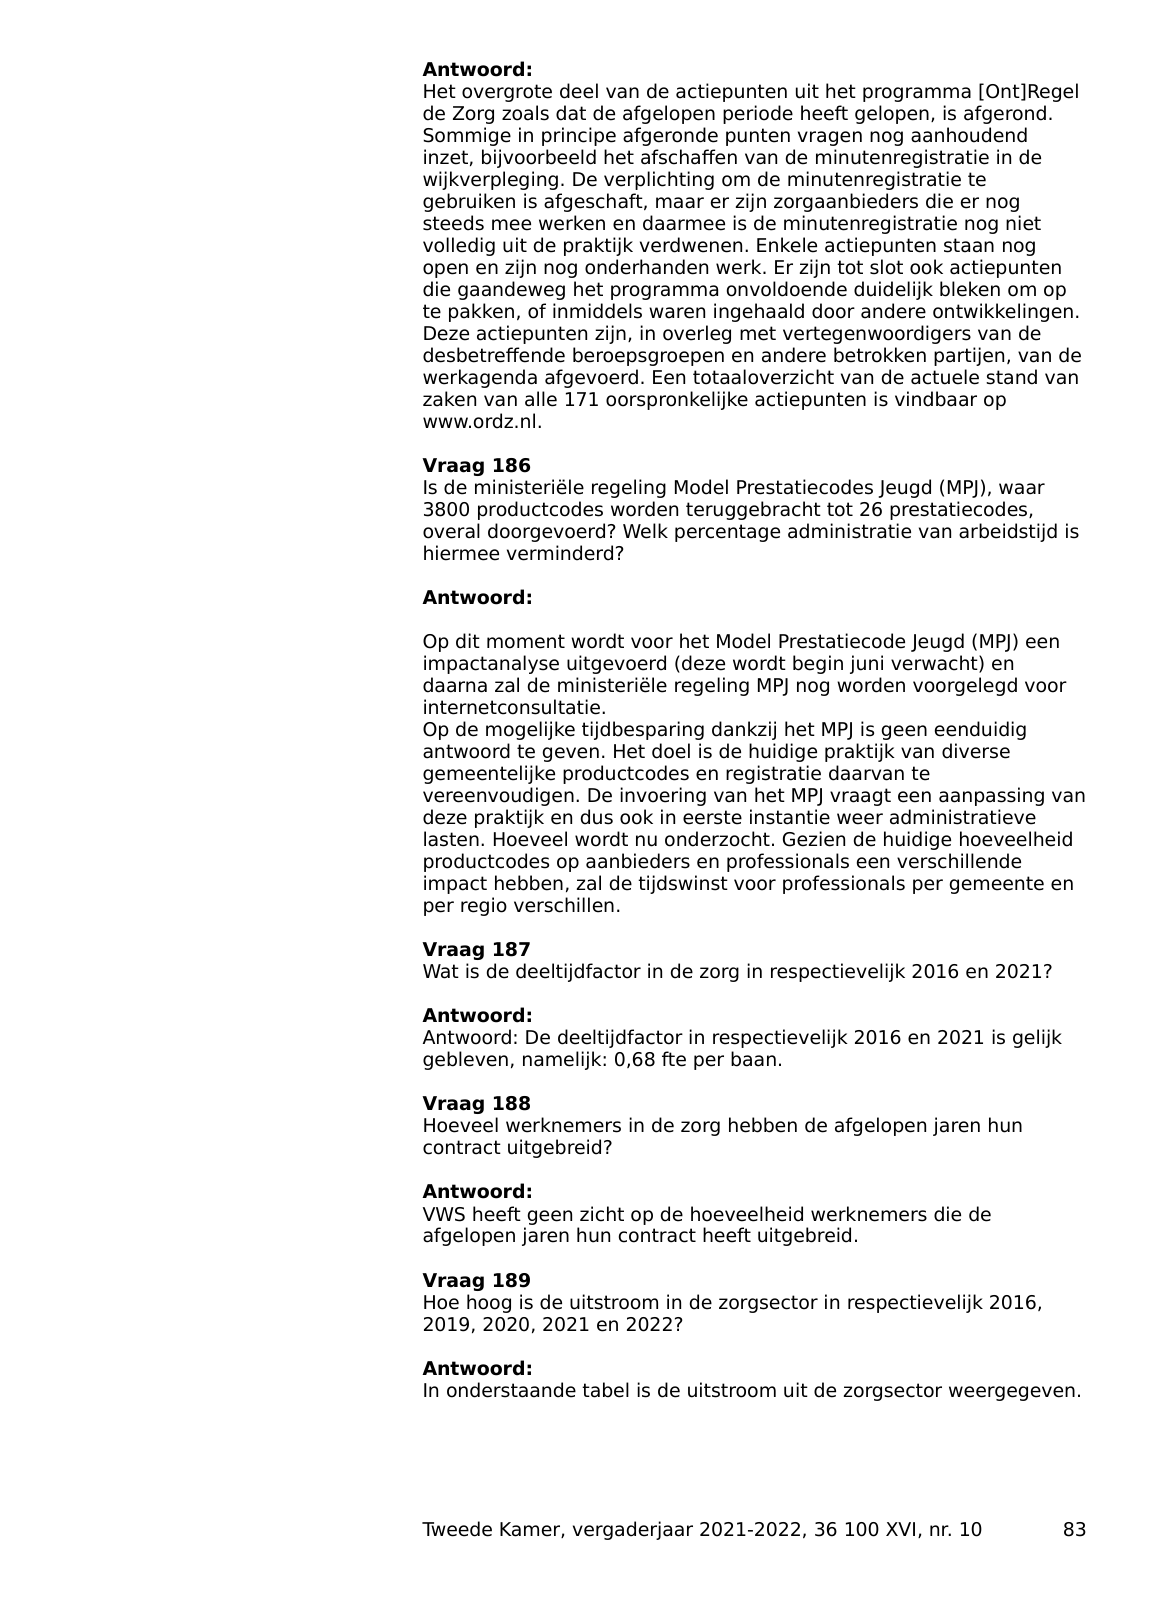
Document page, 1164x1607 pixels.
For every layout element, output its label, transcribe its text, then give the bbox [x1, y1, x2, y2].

subtitle Antwoord: [422, 59, 1087, 81]
subtitle Antwoord: [422, 1358, 1087, 1380]
subtitle Antwoord: [422, 1181, 1087, 1203]
subtitle Vraag 189 [422, 1269, 1087, 1292]
subtitle Antwoord: [422, 1005, 1087, 1027]
text Op dit moment wordt voor het Model Prestatiecode Jeugd (MPJ) een impactanalyse uitgevoerd (deze wordt begin juni verwacht) en daarna zal de ministeriële regeling MPJ nog worden voorgelegd voor internetconsultatie. [422, 631, 1087, 719]
text VWS heeft geen zicht op de hoeveelheid werknemers die de afgelopen jaren hun contract heeft uitgebreid. [422, 1203, 1087, 1247]
subtitle Vraag 186 [422, 455, 1087, 477]
subtitle Antwoord: [422, 587, 1087, 609]
text Op de mogelijke tijdbesparing dankzij het MPJ is geen eenduidig antwoord te geven. Het doel is de huidige praktijk van diverse gemeentelijke productcodes en registratie daarvan te vereenvoudigen. De invoering van het MPJ vraagt een aanpassing van deze praktijk en dus ook in eerste instantie weer administratieve lasten. Hoeveel wordt nu onderzocht. Gezien de huidige hoeveelheid productcodes op aanbieders en professionals een verschillende impact hebben, zal de tijdswinst voor professionals per gemeente en per regio verschillen. [422, 719, 1087, 917]
text Wat is de deeltijdfactor in de zorg in respectievelijk 2016 en 2021? [422, 961, 1087, 983]
text Antwoord: De deeltijdfactor in respectievelijk 2016 en 2021 is gelijk gebleven, namelijk: 0,68 fte per baan. [422, 1027, 1087, 1071]
text Hoeveel werknemers in de zorg hebben de afgelopen jaren hun contract uitgebreid? [422, 1115, 1087, 1159]
text Hoe hoog is de uitstroom in de zorgsector in respectievelijk 2016, 2019, 2020, 2021 en 2022? [422, 1292, 1087, 1336]
text Is de ministeriële regeling Model Prestatiecodes Jeugd (MPJ), waar 3800 productcodes worden teruggebracht tot 26 prestatiecodes, overal doorgevoerd? Welk percentage administratie van arbeidstijd is hiermee verminderd? [422, 477, 1087, 565]
text In onderstaande tabel is de uitstroom uit de zorgsector weergegeven. [422, 1380, 1087, 1402]
subtitle Vraag 188 [422, 1093, 1087, 1115]
text Het overgrote deel van de actiepunten uit het programma [Ont]Regel de Zorg zoals dat de afgelopen periode heeft gelopen, is afgerond. Sommige in principe afgeronde punten vragen nog aanhoudend inzet, bijvoorbeeld het afschaffen van de minutenregistratie in de wijkverpleging. De verplichting om de minutenregistratie te gebruiken is afgeschaft, maar er zijn zorgaanbieders die er nog steeds mee werken en daarmee is de minutenregistratie nog niet volledig uit de praktijk verdwenen. Enkele actiepunten staan nog open en zijn nog onderhanden werk. Er zijn tot slot ook actiepunten die gaandeweg het programma onvoldoende duidelijk bleken om op te pakken, of inmiddels waren ingehaald door andere ontwikkelingen. Deze actiepunten zijn, in overleg met vertegenwoordigers van de desbetreffende beroepsgroepen en andere betrokken partijen, van de werkagenda afgevoerd. Een totaaloverzicht van de actuele stand van zaken van alle 171 oorspronkelijke actiepunten is vindbaar op www.ordz.nl. [422, 81, 1087, 433]
subtitle Vraag 187 [422, 939, 1087, 961]
